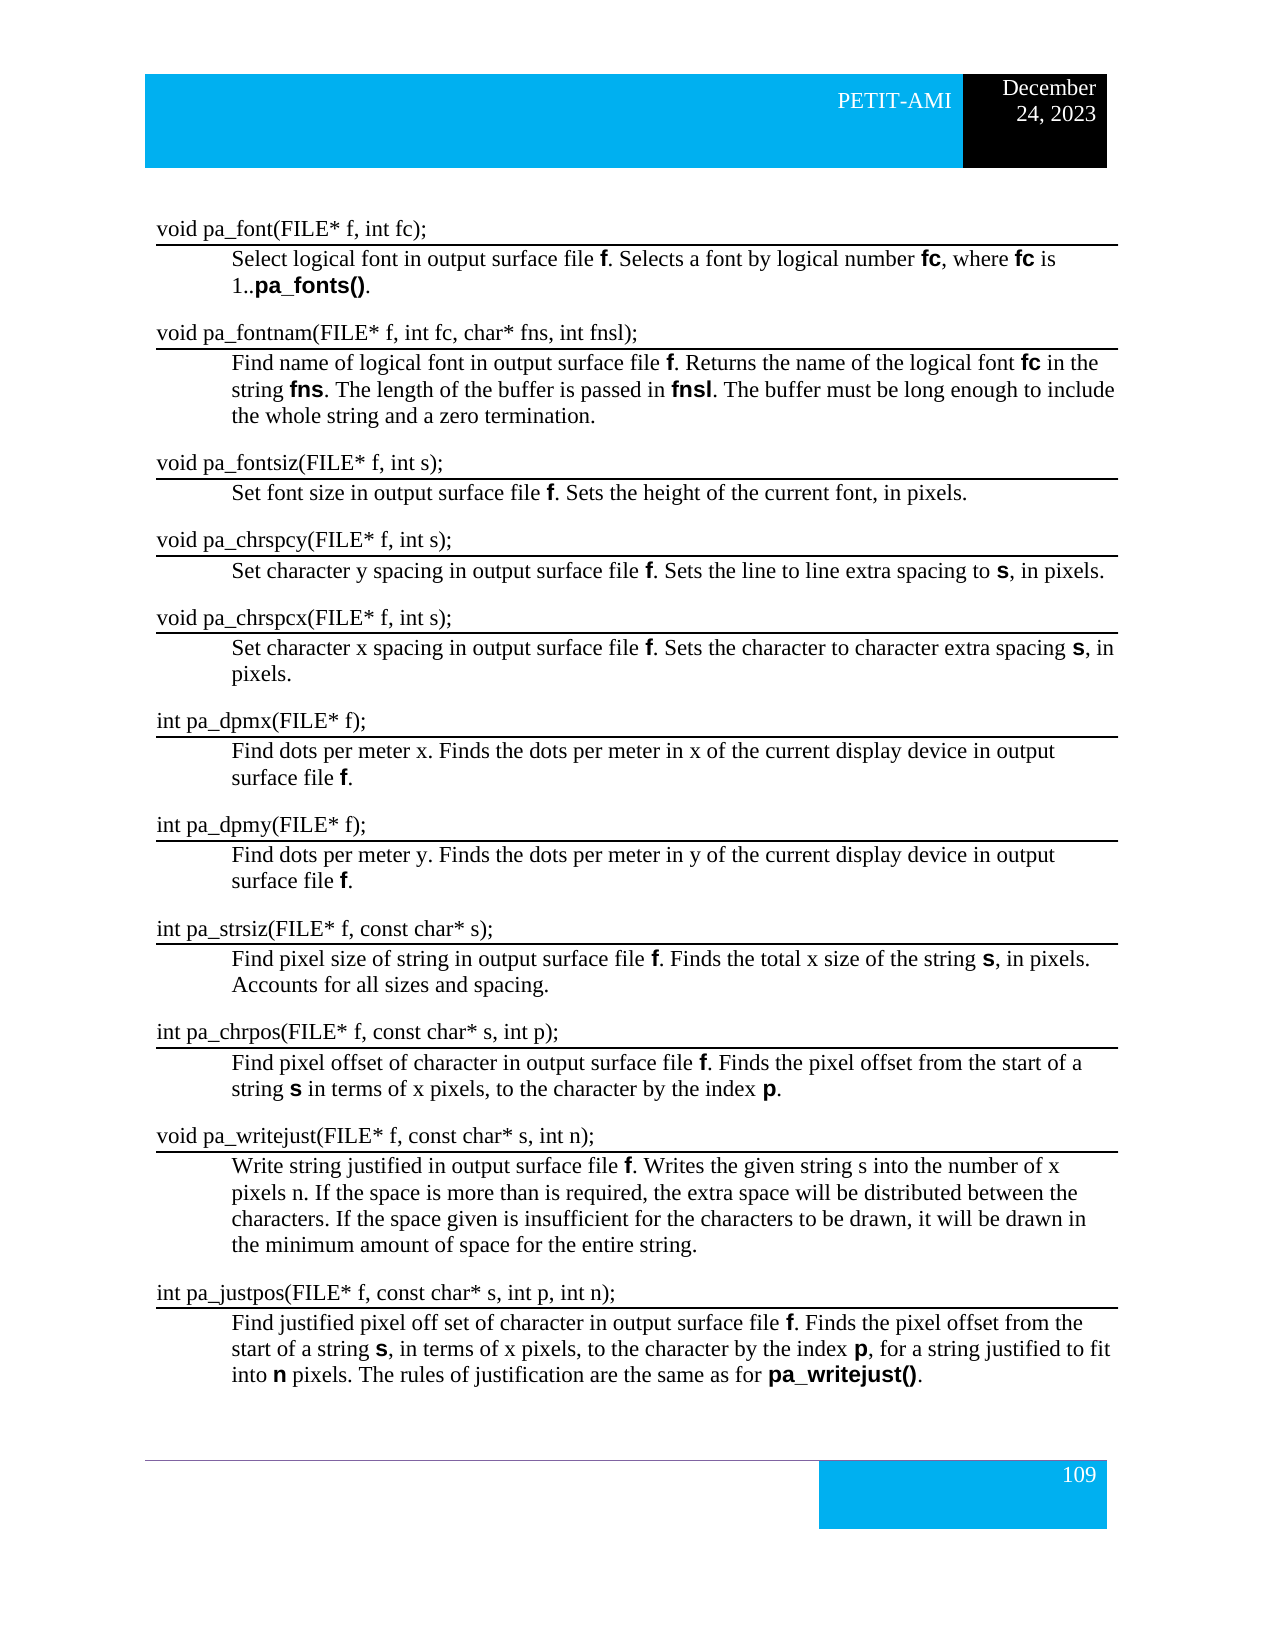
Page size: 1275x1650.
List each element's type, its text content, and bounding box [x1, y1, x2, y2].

text Set font size in output surface file f. Sets the height of the current font, in pixels. [231, 480, 1118, 506]
text Select logical font in output surface file f. Selects a font by logical number fc, where fc is 1..pa_fonts(). [231, 246, 1118, 298]
text void pa_fontsiz(FILE* f, int s); [156, 449, 1118, 478]
text Find dots per meter x. Finds the dots per meter in x of the current display device in output surface file f. [231, 738, 1118, 790]
text int pa_chrpos(FILE* f, const char* s, int p); [156, 1018, 1118, 1047]
text Find dots per meter y. Finds the dots per meter in y of the current display device in output surface file f. [231, 842, 1118, 894]
text void pa_font(FILE* f, int fc); [156, 215, 1118, 244]
text int pa_dpmx(FILE* f); [156, 707, 1118, 736]
text void pa_writejust(FILE* f, const char* s, int n); [156, 1122, 1118, 1151]
text Find pixel offset of character in output surface file f. Finds the pixel offset from the start of a string s in terms of x pixels, to the character by the index p. [231, 1049, 1118, 1101]
text void pa_chrspcy(FILE* f, int s); [156, 527, 1118, 555]
text int pa_dpmy(FILE* f); [156, 811, 1118, 840]
text Write string justified in output surface file f. Writes the given string s into the number of x pixels n. If the space is more than is required, the extra space will be distributed between the characters. If the space given is insufficient for the characters to be drawn, it will be drawn in the minimum amount of space for the entire string. [231, 1153, 1118, 1258]
text void pa_chrspcx(FILE* f, int s); [156, 604, 1118, 632]
text Find pixel size of string in output surface file f. Finds the total x size of the string s, in pixels. Accounts for all sizes and spacing. [231, 945, 1118, 998]
text int pa_strsiz(FILE* f, const char* s); [156, 915, 1118, 943]
text Find justified pixel off set of character in output surface file f. Finds the pixel offset from the start of a string s, in terms of x pixels, to the character by the index p, for a string justified to fit into n pixels. The rules of justification are the same as for pa_writejust(). [231, 1309, 1118, 1388]
text void pa_fontnam(FILE* f, int fc, char* fns, int fnsl); [156, 319, 1118, 348]
text Find name of logical font in output surface file f. Returns the name of the logical font fc in the string fns. The length of the buffer is passed in fnsl. The buffer must be long enough to include the whole string and a zero termination. [231, 350, 1118, 428]
text int pa_justpos(FILE* f, const char* s, int p, int n); [156, 1278, 1118, 1307]
text Set character x spacing in output surface file f. Sets the character to character extra spacing s, in pixels. [231, 634, 1118, 687]
text Set character y spacing in output surface file f. Sets the line to line extra spacing to s, in pixels. [231, 557, 1118, 583]
